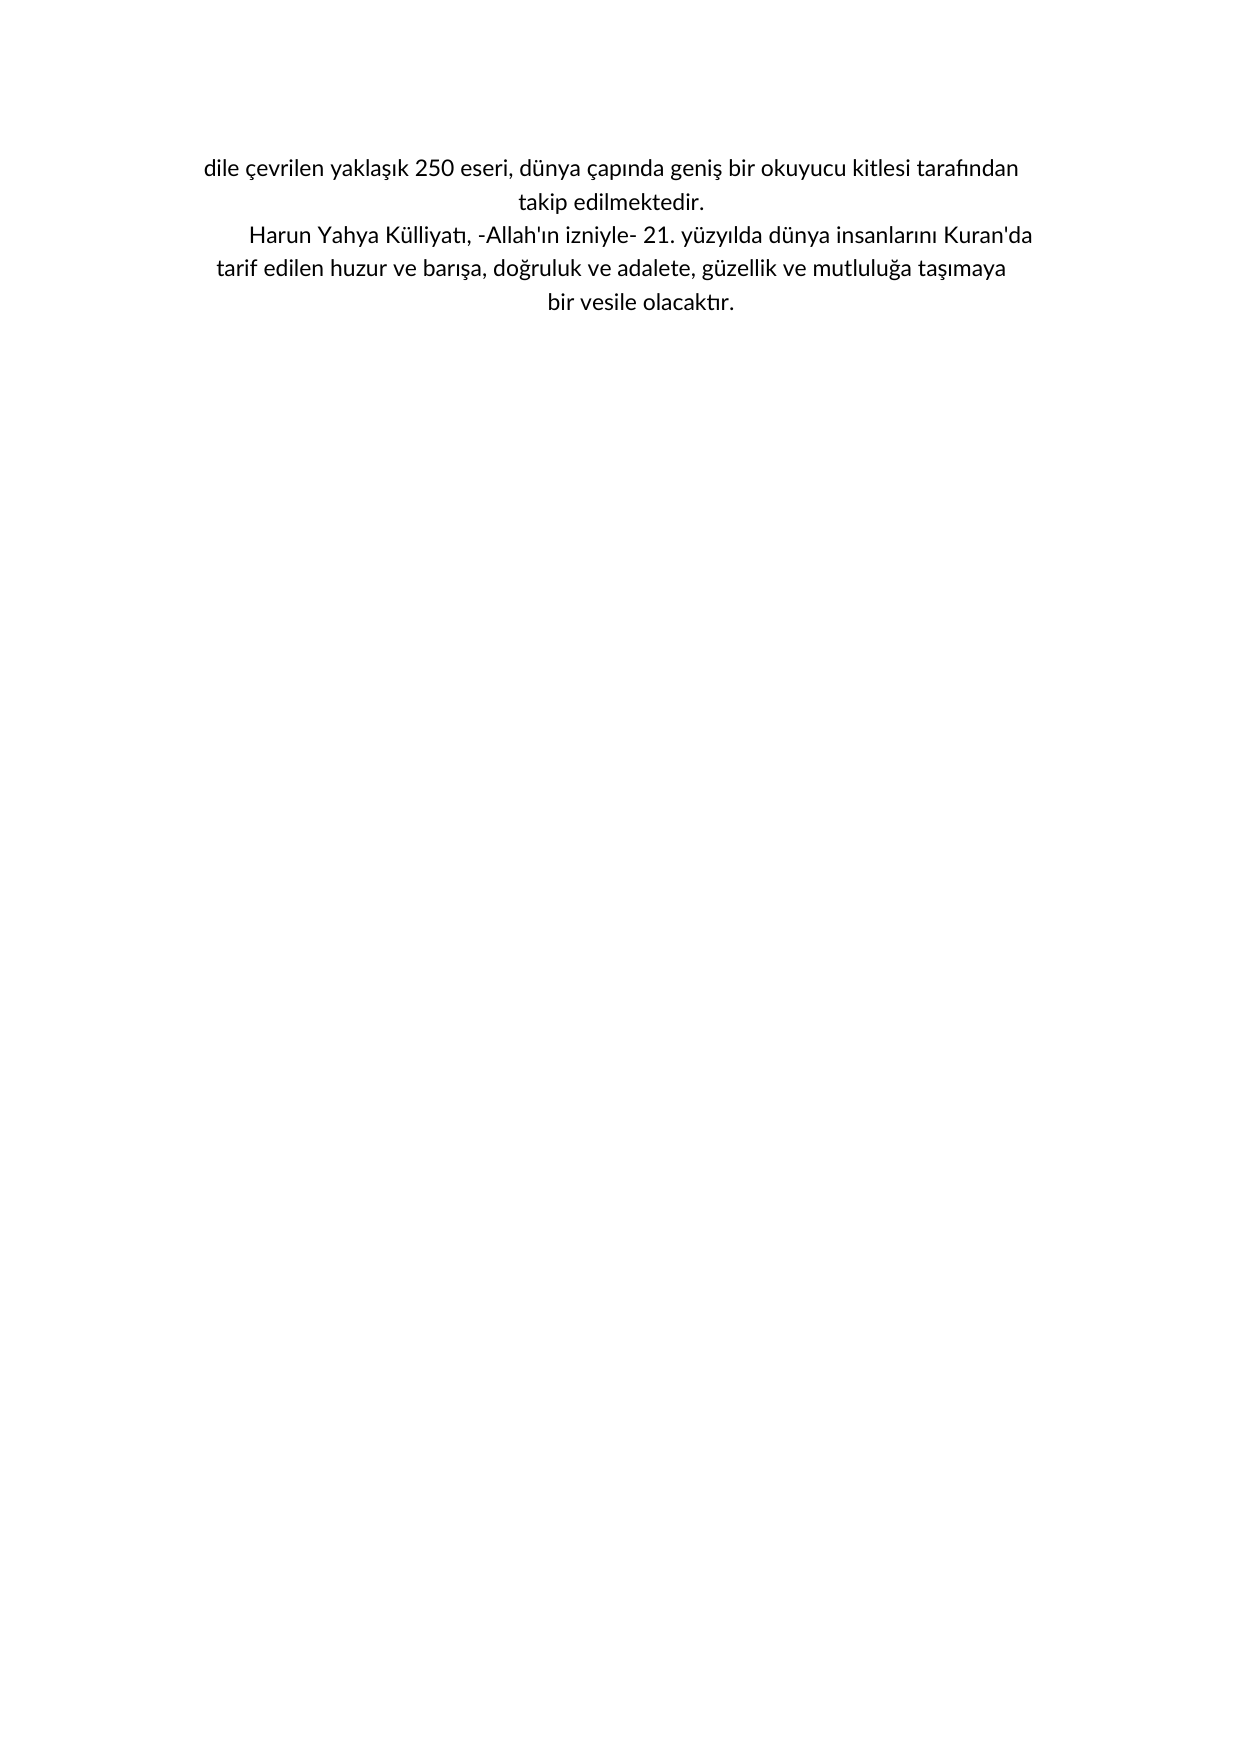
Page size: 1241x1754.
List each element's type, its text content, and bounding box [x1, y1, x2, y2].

text dile çevrilen yaklaşık 250 eseri, dünya çapında geniş bir okuyucu kitlesi tarafından takip edilmektedir. [187, 150, 1035, 217]
text bir vesile olacaktır. [187, 283, 1035, 317]
text Harun Yahya Külliyatı, -Allah'ın izniyle- 21. yüzyılda dünya insanlarını Kuran'da tarif edilen huzur ve barışa, doğruluk ve adalete, güzellik ve mutluluğa taşımaya [187, 217, 1035, 283]
